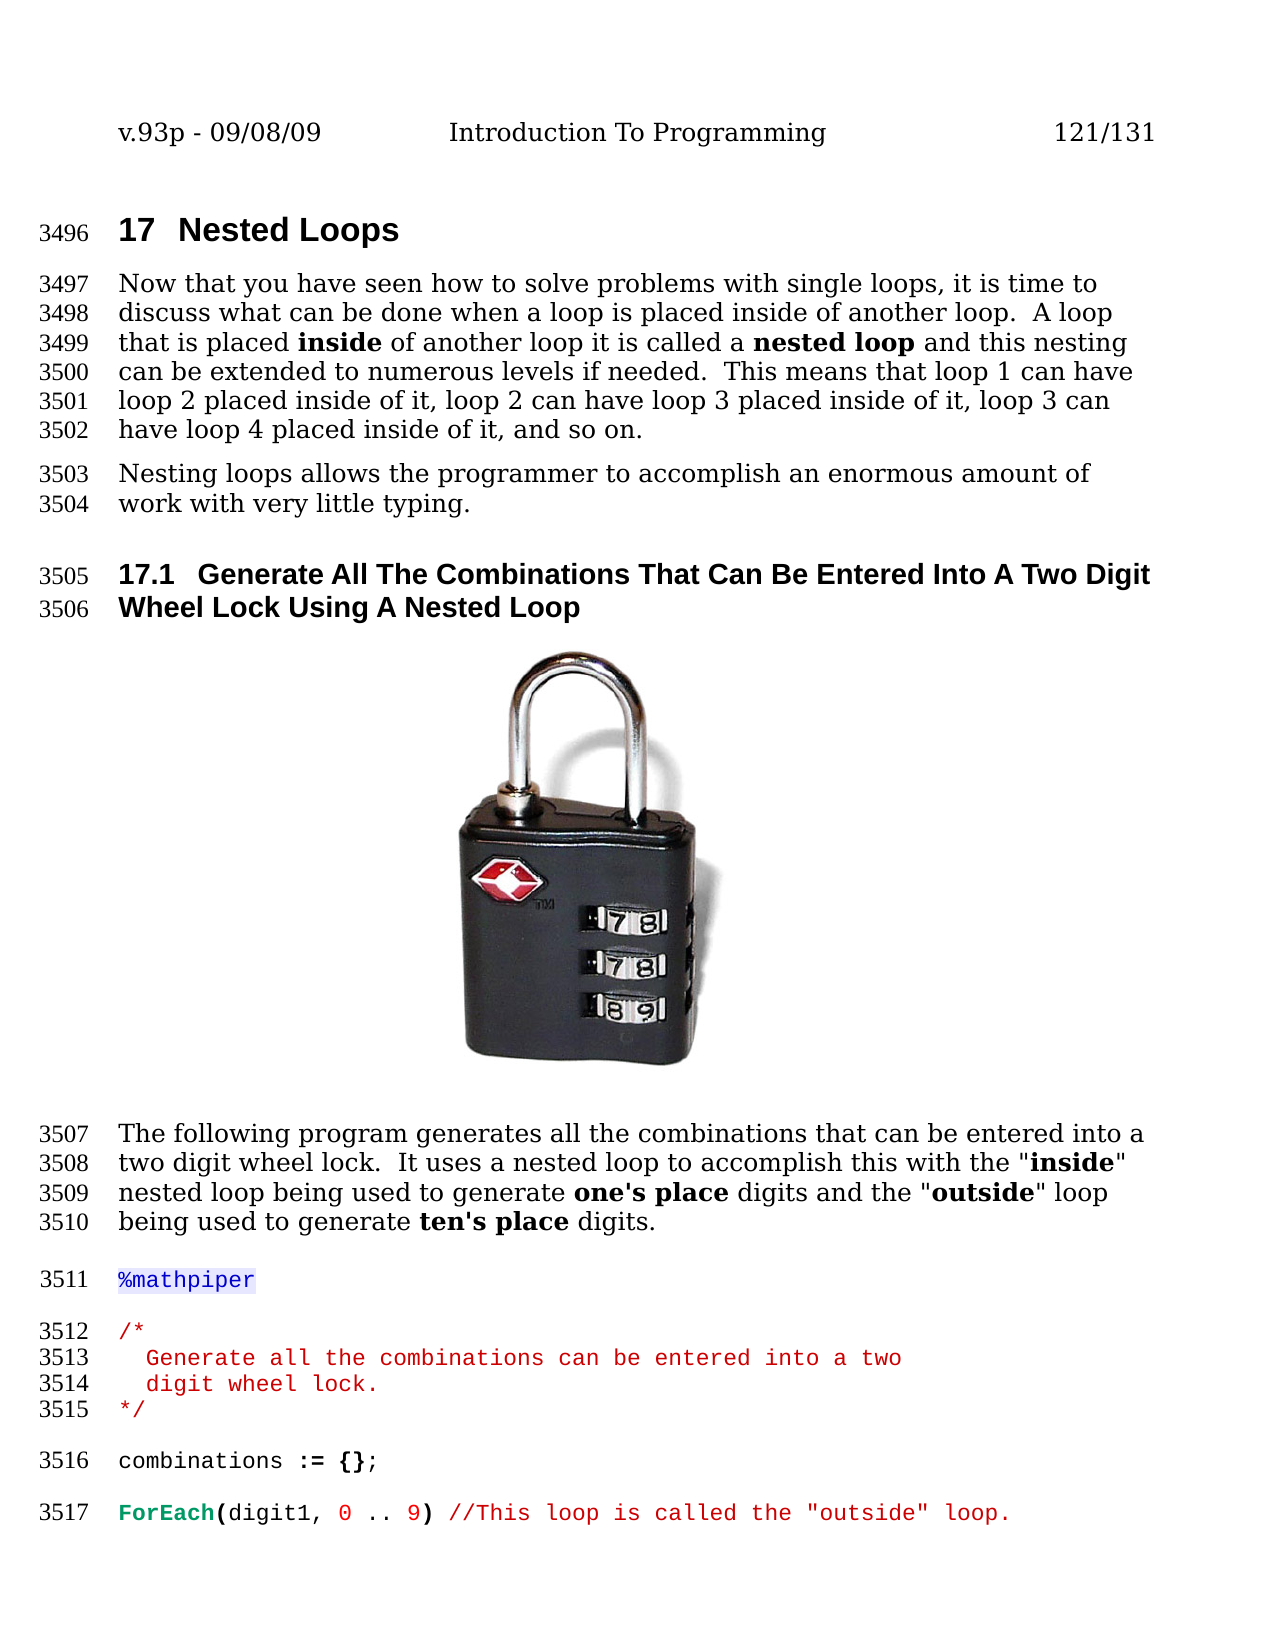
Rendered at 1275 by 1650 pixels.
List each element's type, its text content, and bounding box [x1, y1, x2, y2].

text ForEach(digit1, 0 .. 9) //This loop is called the "outside" loop. [118, 1502, 1157, 1528]
subtitle Nested Loops [118, 210, 1157, 248]
text Generate all the combinations can be entered into a two [118, 1346, 1157, 1372]
text */ [118, 1398, 1157, 1424]
text %mathpiper [118, 1268, 1157, 1294]
text Nesting loops allows the programmer to accomplish an enormous amount of work with very little typing. [118, 459, 1157, 518]
subtitle Generate All The Combinations That Can Be Entered Into A Two Digit Wheel Lock Using A Nested Loop [118, 557, 1157, 624]
picture [448, 642, 731, 1075]
text digit wheel lock. [118, 1372, 1157, 1398]
text Now that you have seen how to solve problems with single loops, it is time to discuss what can be done when a loop is placed inside of another loop. A loop that is placed inside of another loop it is called a nested loop and this nesting can be extended to numerous levels if needed. This means that loop 1 can have loop 2 placed inside of it, loop 2 can have loop 3 placed inside of it, loop 3 can have loop 4 placed inside of it, and so on. [118, 269, 1157, 444]
text The following program generates all the combinations that can be entered into a two digit wheel lock. It uses a nested loop to accomplish this with the "inside" nested loop being used to generate one's place digits and the "outside" loop being used to generate ten's place digits. [118, 1119, 1157, 1236]
text /* [118, 1320, 1157, 1346]
text combinations := {}; [118, 1450, 1157, 1476]
